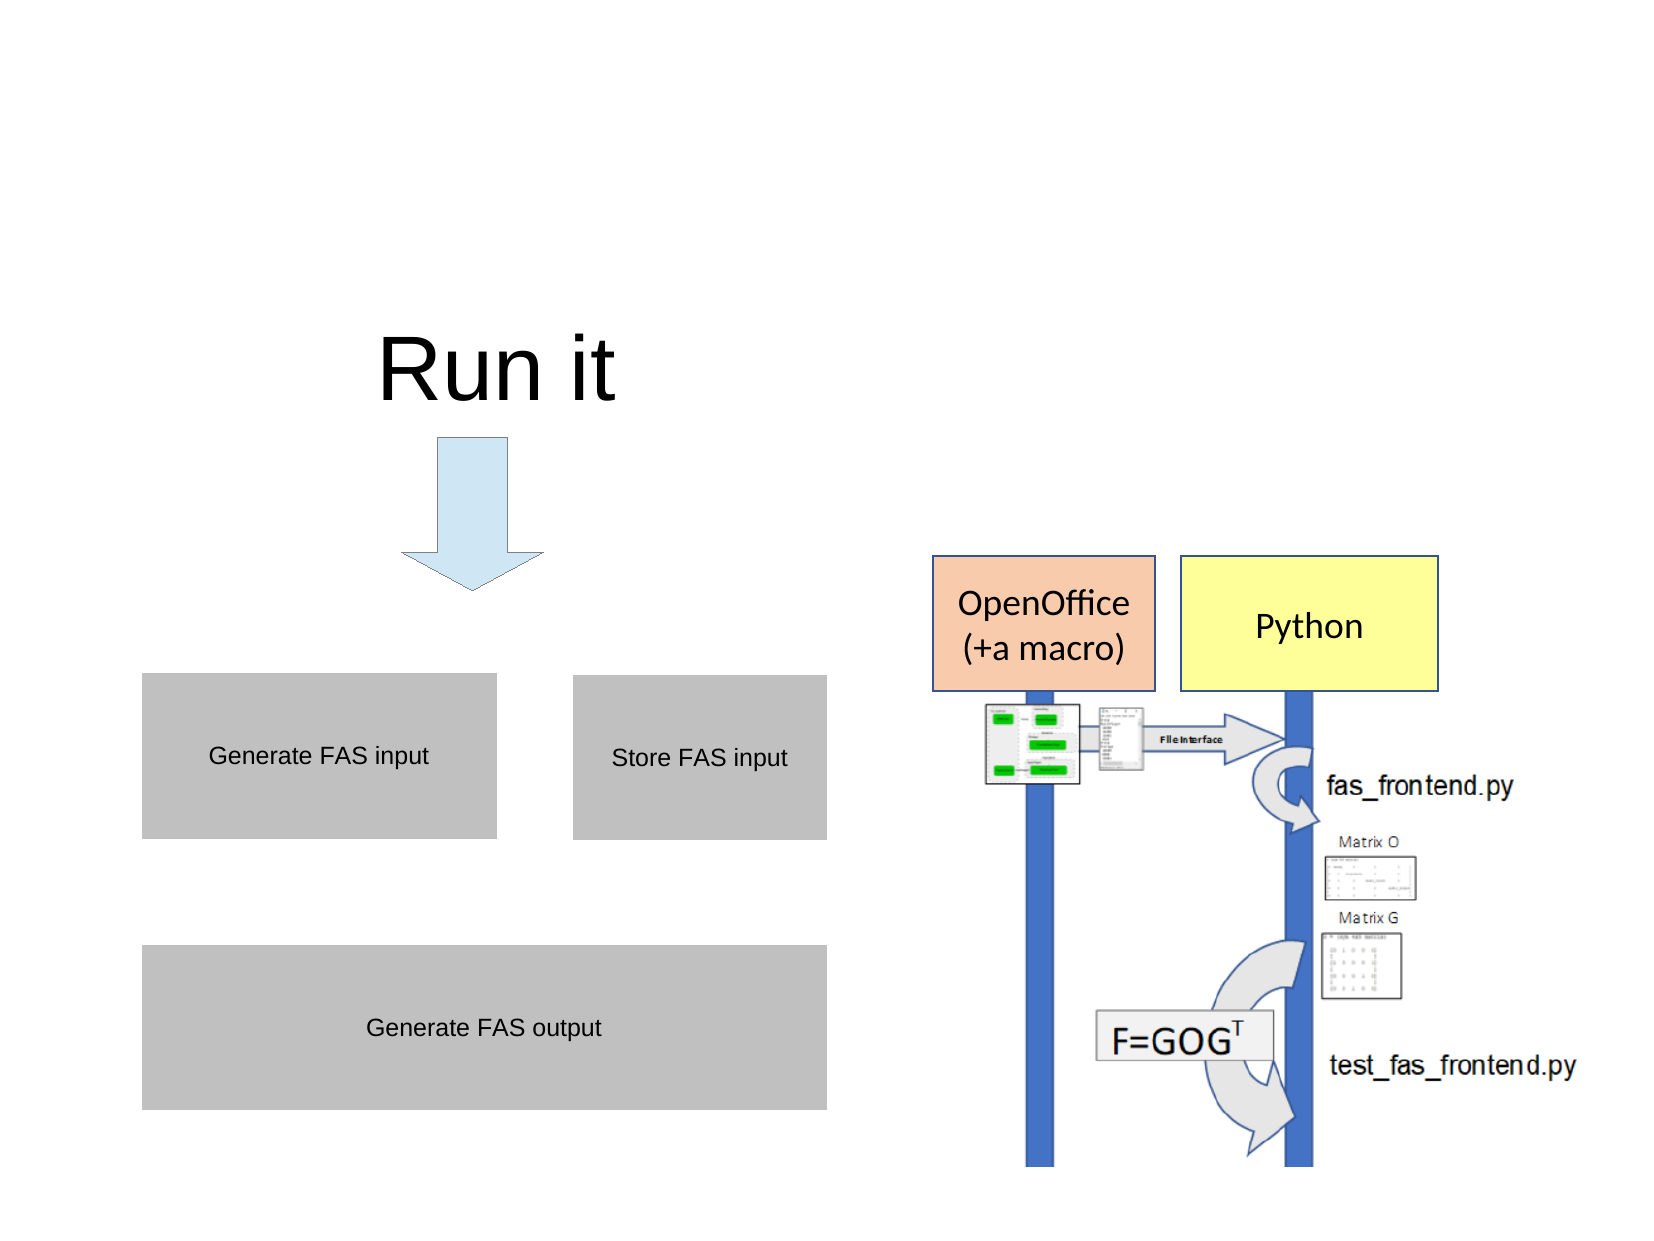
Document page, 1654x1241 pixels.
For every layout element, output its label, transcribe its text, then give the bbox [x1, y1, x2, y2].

text_box OpenOffice (+a macro) [933, 555, 1156, 691]
text_box [401, 437, 544, 591]
picture [934, 528, 1625, 1167]
title Run it [153, 265, 839, 473]
text_box Python [1181, 555, 1439, 691]
